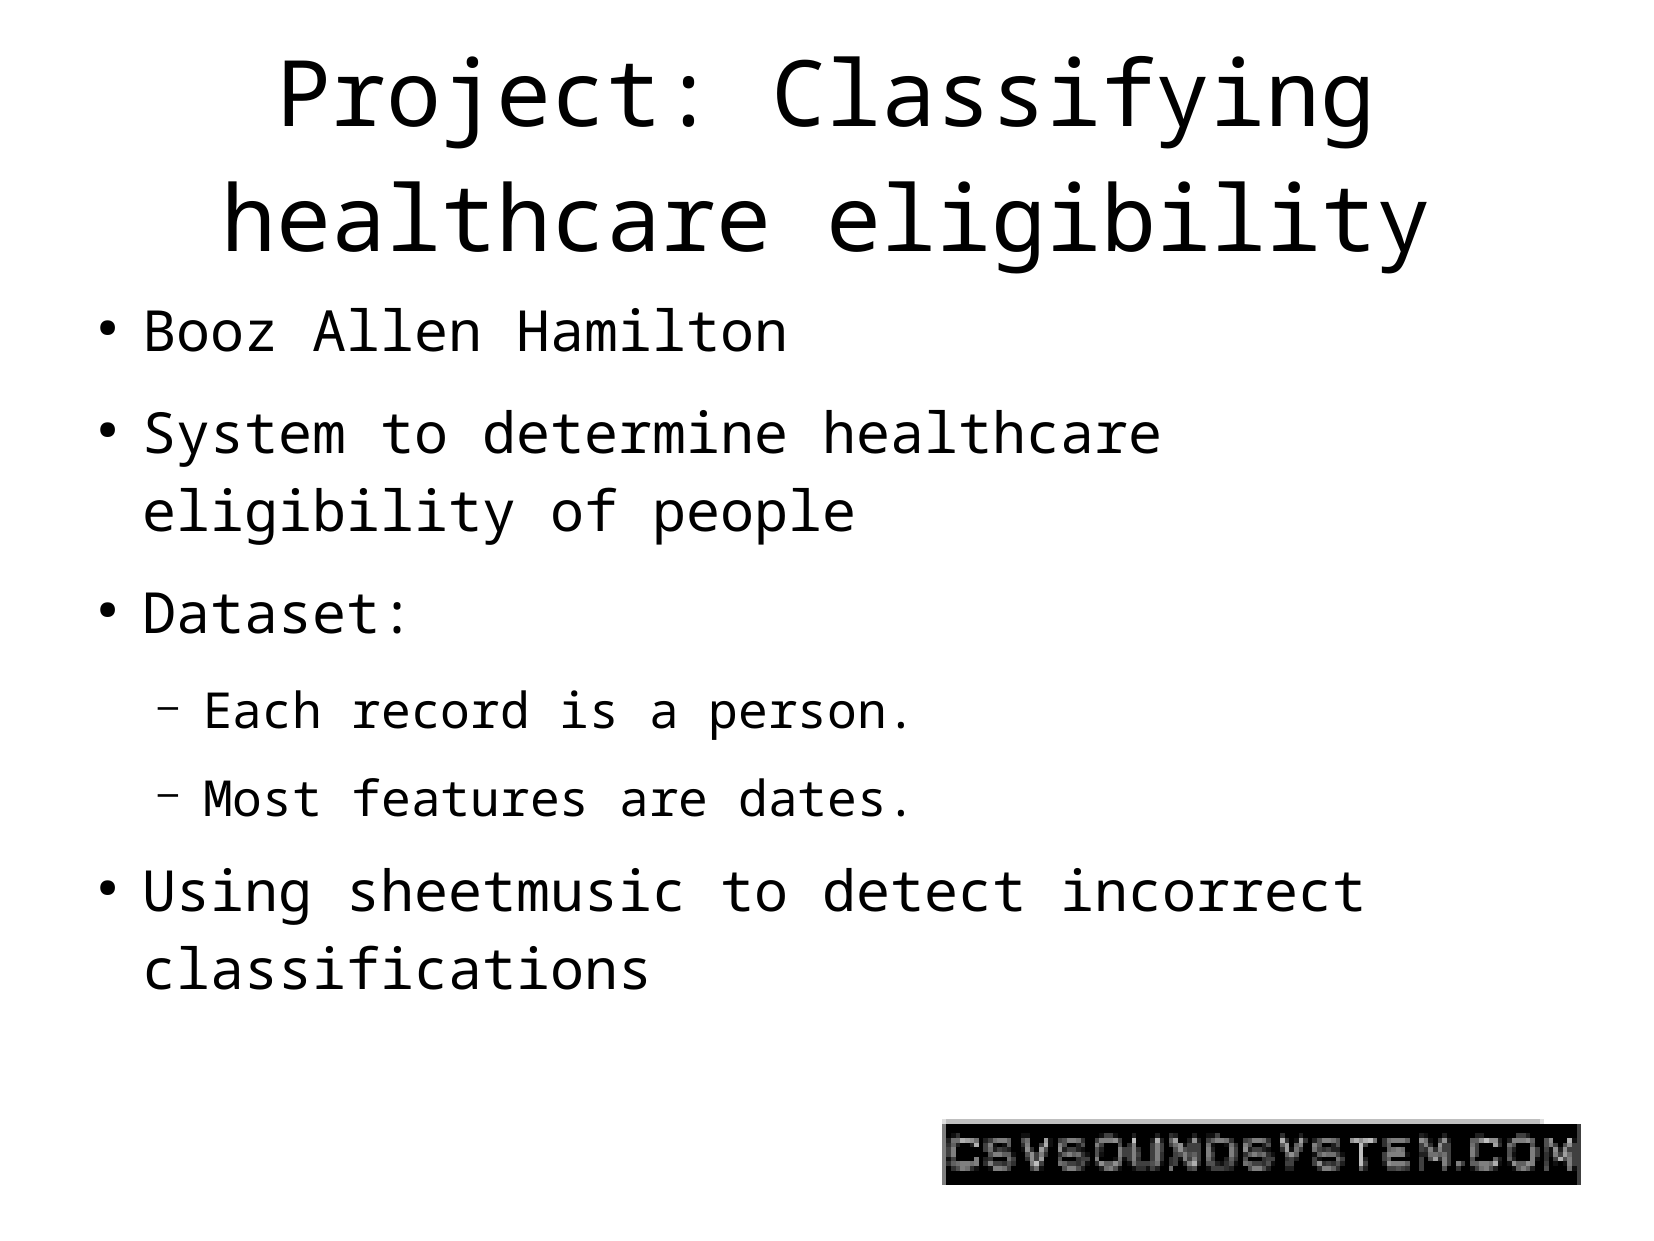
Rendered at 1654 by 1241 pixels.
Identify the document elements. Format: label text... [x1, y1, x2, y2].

list Booz Allen Hamilton System to determine healthcare eligibility of people Dataset: Each record is a person. Most features are dates. Using sheetmusic to detect incorrect classifications [82, 290, 1571, 1010]
title Project: Classifying healthcare eligibility [82, 49, 1571, 257]
picture [933, 1064, 1591, 1185]
